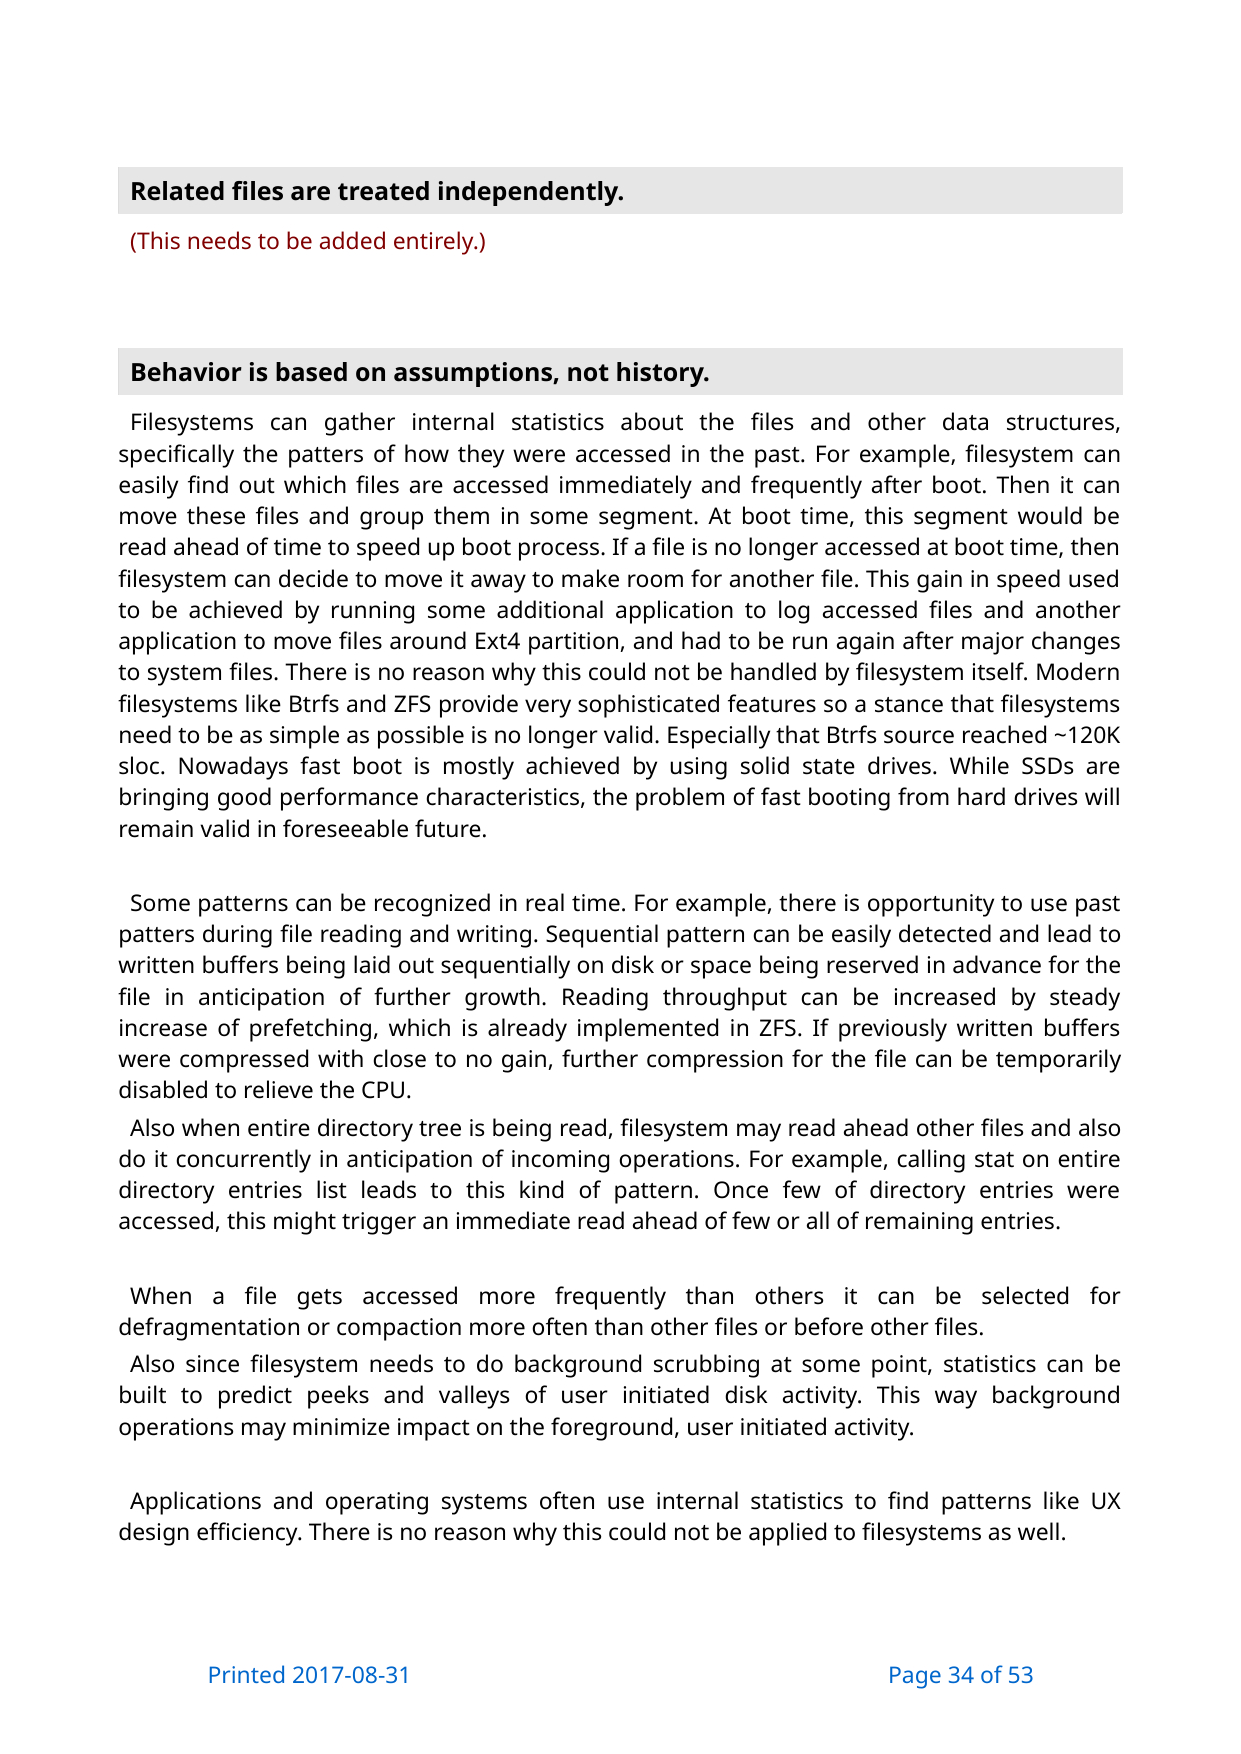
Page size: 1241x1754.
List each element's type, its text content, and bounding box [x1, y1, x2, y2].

subtitle Behavior is based on assumptions, not history. [119, 349, 1122, 394]
text (This needs to be added entirely.) [118, 225, 1122, 256]
text When a file gets accessed more frequently than others it can be selected for defragmentation or compaction more often than other files or before other files. [118, 1280, 1122, 1342]
text Some patterns can be recognized in real time. For example, there is opportunity to use past patters during file reading and writing. Sequential pattern can be easily detected and lead to written buffers being laid out sequentially on disk or space being reserved in advance for the file in anticipation of further growth. Reading throughput can be increased by steady increase of prefetching, which is already implemented in ZFS. If previously written buffers were compressed with close to no gain, further compression for the file can be temporarily disabled to relieve the CPU. [118, 887, 1122, 1106]
text Filesystems can gather internal statistics about the files and other data structures, specifically the patters of how they were accessed in the past. For example, filesystem can easily find out which files are accessed immediately and frequently after boot. Then it can move these files and group them in some segment. At boot time, this segment would be read ahead of time to speed up boot process. If a file is no longer accessed at boot time, then filesystem can decide to move it away to make room for another file. This gain in speed used to be achieved by running some additional application to log accessed files and another application to move files around Ext4 partition, and had to be run again after major changes to system files. There is no reason why this could not be handled by filesystem itself. Modern filesystems like Btrfs and ZFS provide very sophisticated features so a stance that filesystems need to be as simple as possible is no longer valid. Especially that Btrfs source reached ~120K sloc. Nowadays fast boot is mostly achieved by using solid state drives. While SSDs are bringing good performance characteristics, the problem of fast booting from hard drives will remain valid in foreseeable future. [118, 406, 1122, 844]
subtitle Related files are treated independently. [119, 168, 1122, 213]
text Applications and operating systems often use internal statistics to find patterns like UX design efficiency. There is no reason why this could not be applied to filesystems as well. [118, 1485, 1122, 1547]
text Also since filesystem needs to do background scrubbing at some point, statistics can be built to predict peeks and valleys of user initiated disk activity. This way background operations may minimize impact on the foreground, user initiated activity. [118, 1348, 1122, 1442]
text Also when entire directory tree is being read, filesystem may read ahead other files and also do it concurrently in anticipation of incoming operations. For example, calling stat on entire directory entries list leads to this kind of pattern. Once few of directory entries were accessed, this might trigger an immediate read ahead of few or all of remaining entries. [118, 1112, 1122, 1237]
